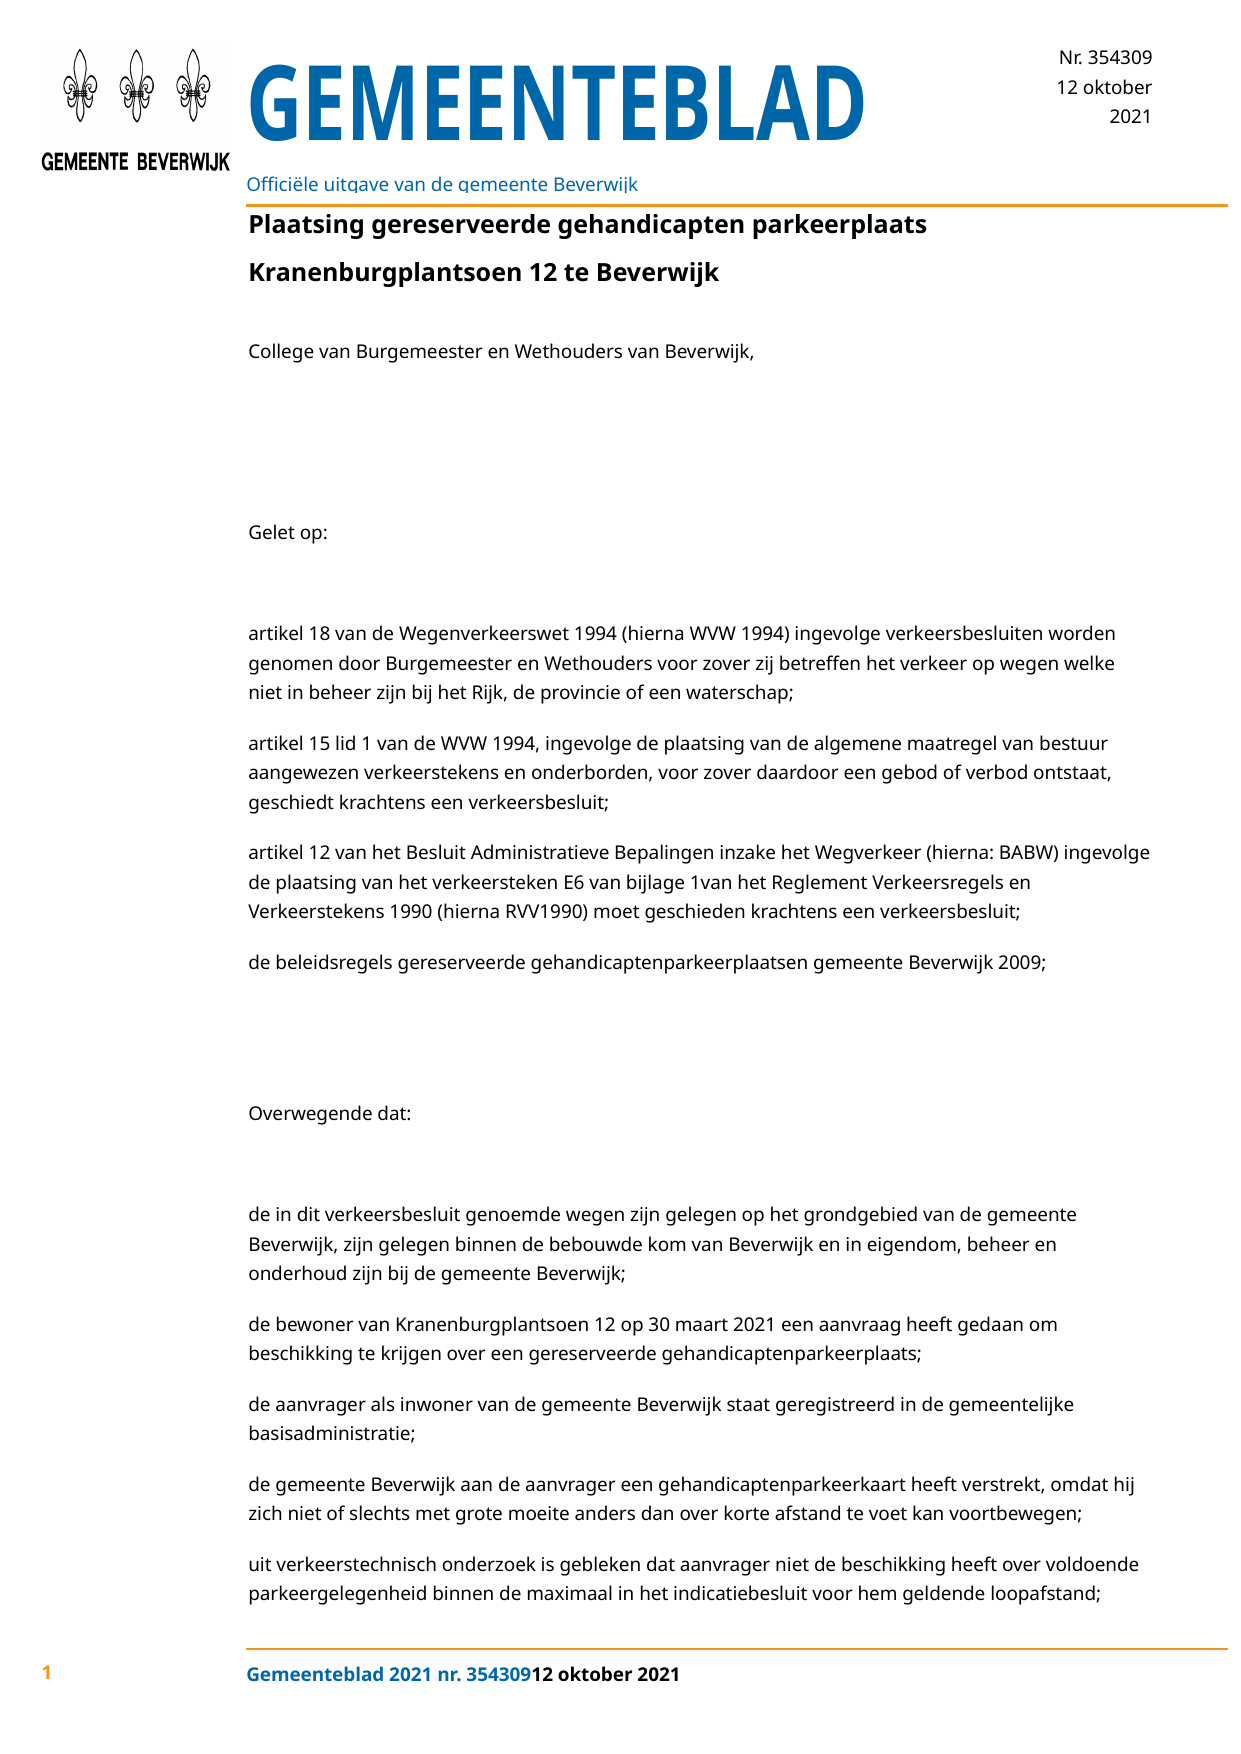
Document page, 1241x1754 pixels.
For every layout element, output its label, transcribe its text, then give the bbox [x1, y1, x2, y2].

text de bewoner van Kranenburgplantsoen 12 op 30 maart 2021 een aanvraag heeft gedaan om beschikking te krijgen over een gereserveerde gehandicaptenparkeerplaats; [248, 1311, 1152, 1366]
text artikel 15 lid 1 van de WVW 1994, ingevolge de plaatsing van de algemene maatregel van bestuur aangewezen verkeerstekens en onderborden, voor zover daardoor een gebod of verbod ontstaat, geschiedt krachtens een verkeersbesluit; [248, 730, 1152, 815]
text de in dit verkeersbesluit genoemde wegen zijn gelegen op het grondgebied van de gemeente Beverwijk, zijn gelegen binnen de bebouwde kom van Beverwijk en in eigendom, beheer en onderhoud zijn bij de gemeente Beverwijk; [248, 1201, 1152, 1286]
text de gemeente Beverwijk aan de aanvrager een gehandicaptenparkeerkaart heeft verstrekt, omdat hij zich niet of slechts met grote moeite anders dan over korte afstand te voet kan voortbewegen; [248, 1471, 1152, 1526]
text Gelet op: [248, 519, 1152, 545]
text Plaatsing gereserveerde gehandicapten parkeerplaats Kranenburgplantsoen 12 te Beverwijk [248, 207, 1152, 288]
text uit verkeerstechnisch onderzoek is gebleken dat aanvrager niet de beschikking heeft over voldoende parkeergelegenheid binnen de maximaal in het indicatiebesluit voor hem geldende loopafstand; [248, 1551, 1152, 1606]
picture [41, 47, 231, 172]
text artikel 12 van het Besluit Administratieve Bepalingen inzake het Wegverkeer (hierna: BABW) ingevolge de plaatsing van het verkeersteken E6 van bijlage 1van het Reglement Verkeersregels en Verkeerstekens 1990 (hierna RVV1990) moet geschieden krachtens een verkeersbesluit; [248, 839, 1152, 924]
text artikel 18 van de Wegenverkeerswet 1994 (hierna WVW 1994) ingevolge verkeersbesluiten worden genomen door Burgemeester en Wethouders voor zover zij betreffen het verkeer op wegen welke niet in beheer zijn bij het Rijk, de provincie of een waterschap; [248, 620, 1152, 705]
text de beleidsregels gereserveerde gehandicaptenparkeerplaatsen gemeente Beverwijk 2009; [248, 949, 1152, 975]
text de aanvrager als inwoner van de gemeente Beverwijk staat geregistreerd in de gemeentelijke basisadministratie; [248, 1391, 1152, 1446]
text College van Burgemeester en Wethouders van Beverwijk, [248, 339, 1152, 364]
text Overwegende dat: [248, 1100, 1152, 1126]
